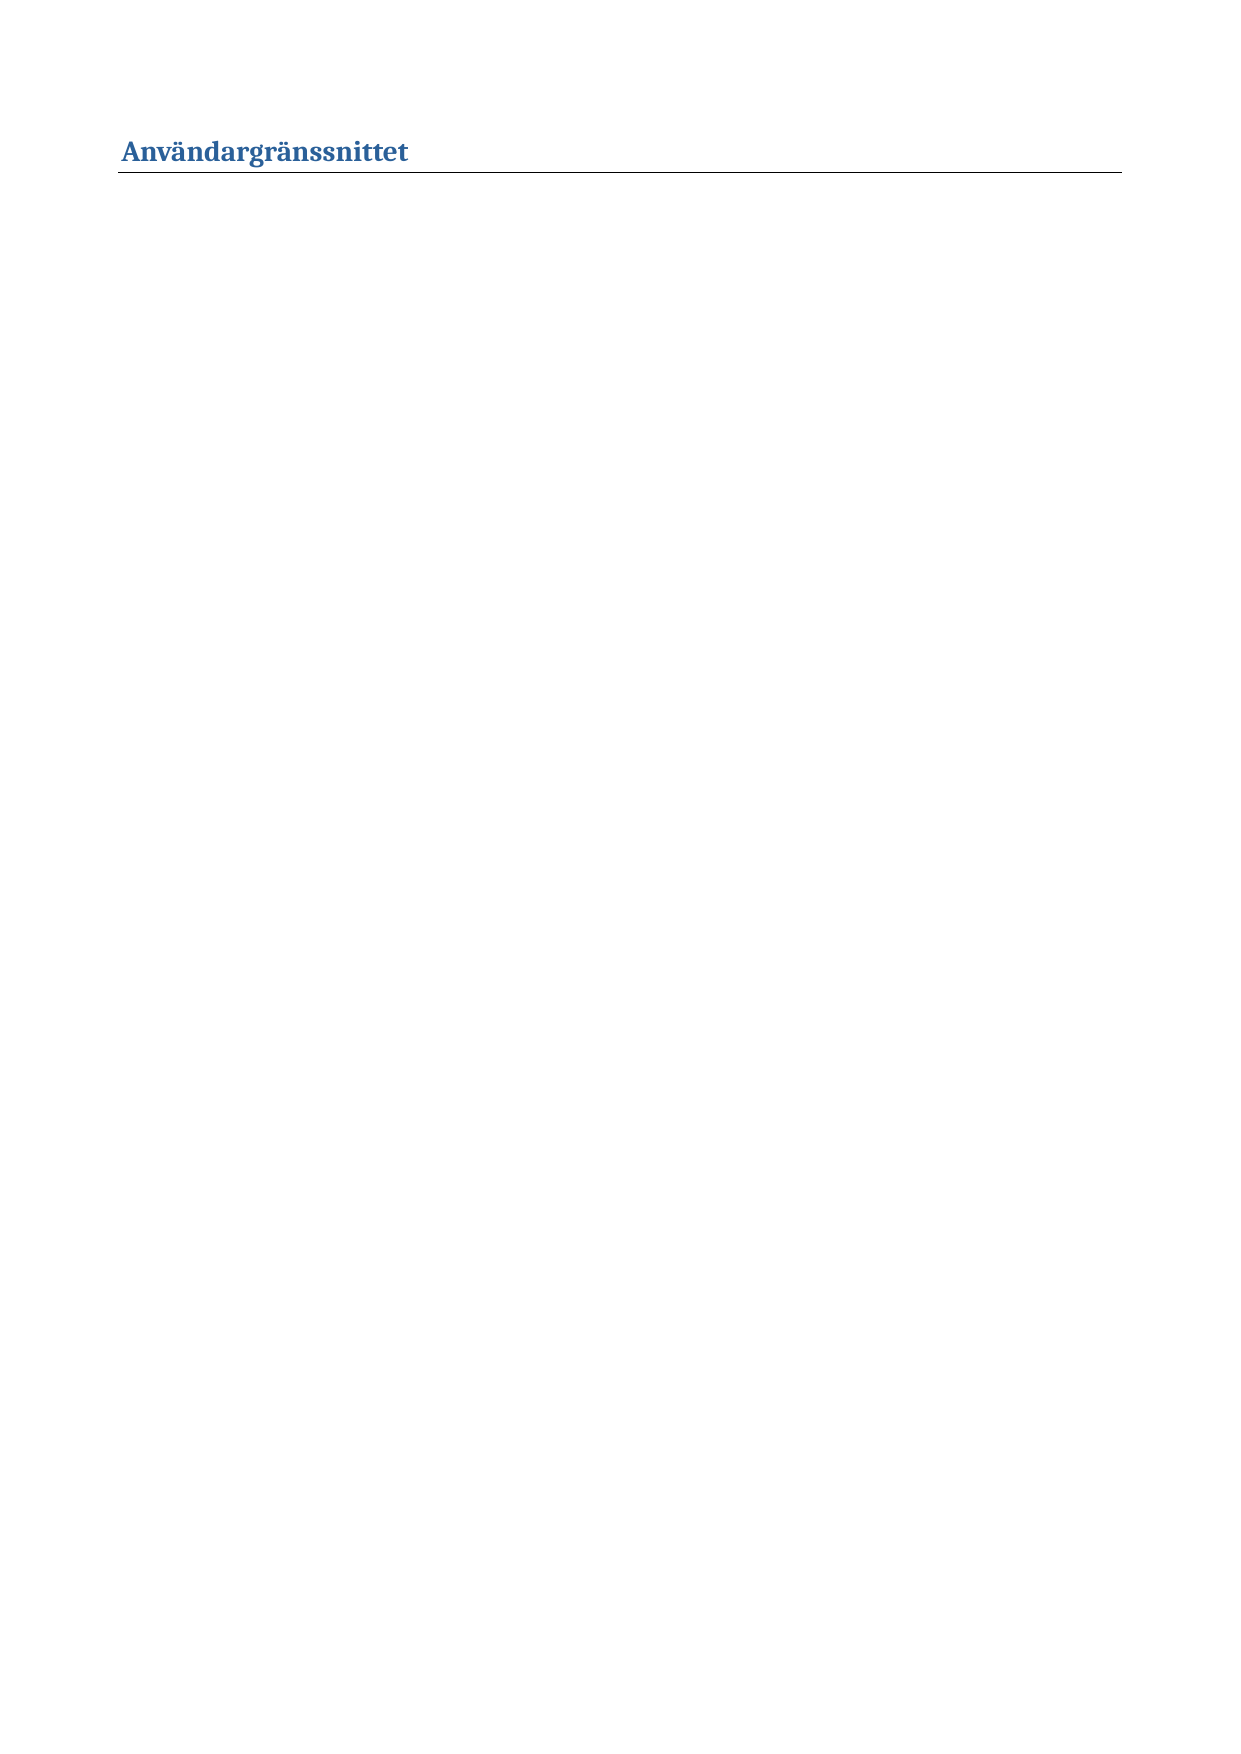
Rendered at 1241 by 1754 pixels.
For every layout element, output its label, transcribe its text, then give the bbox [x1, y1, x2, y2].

subtitle Användargränssnittet [118, 133, 1122, 172]
